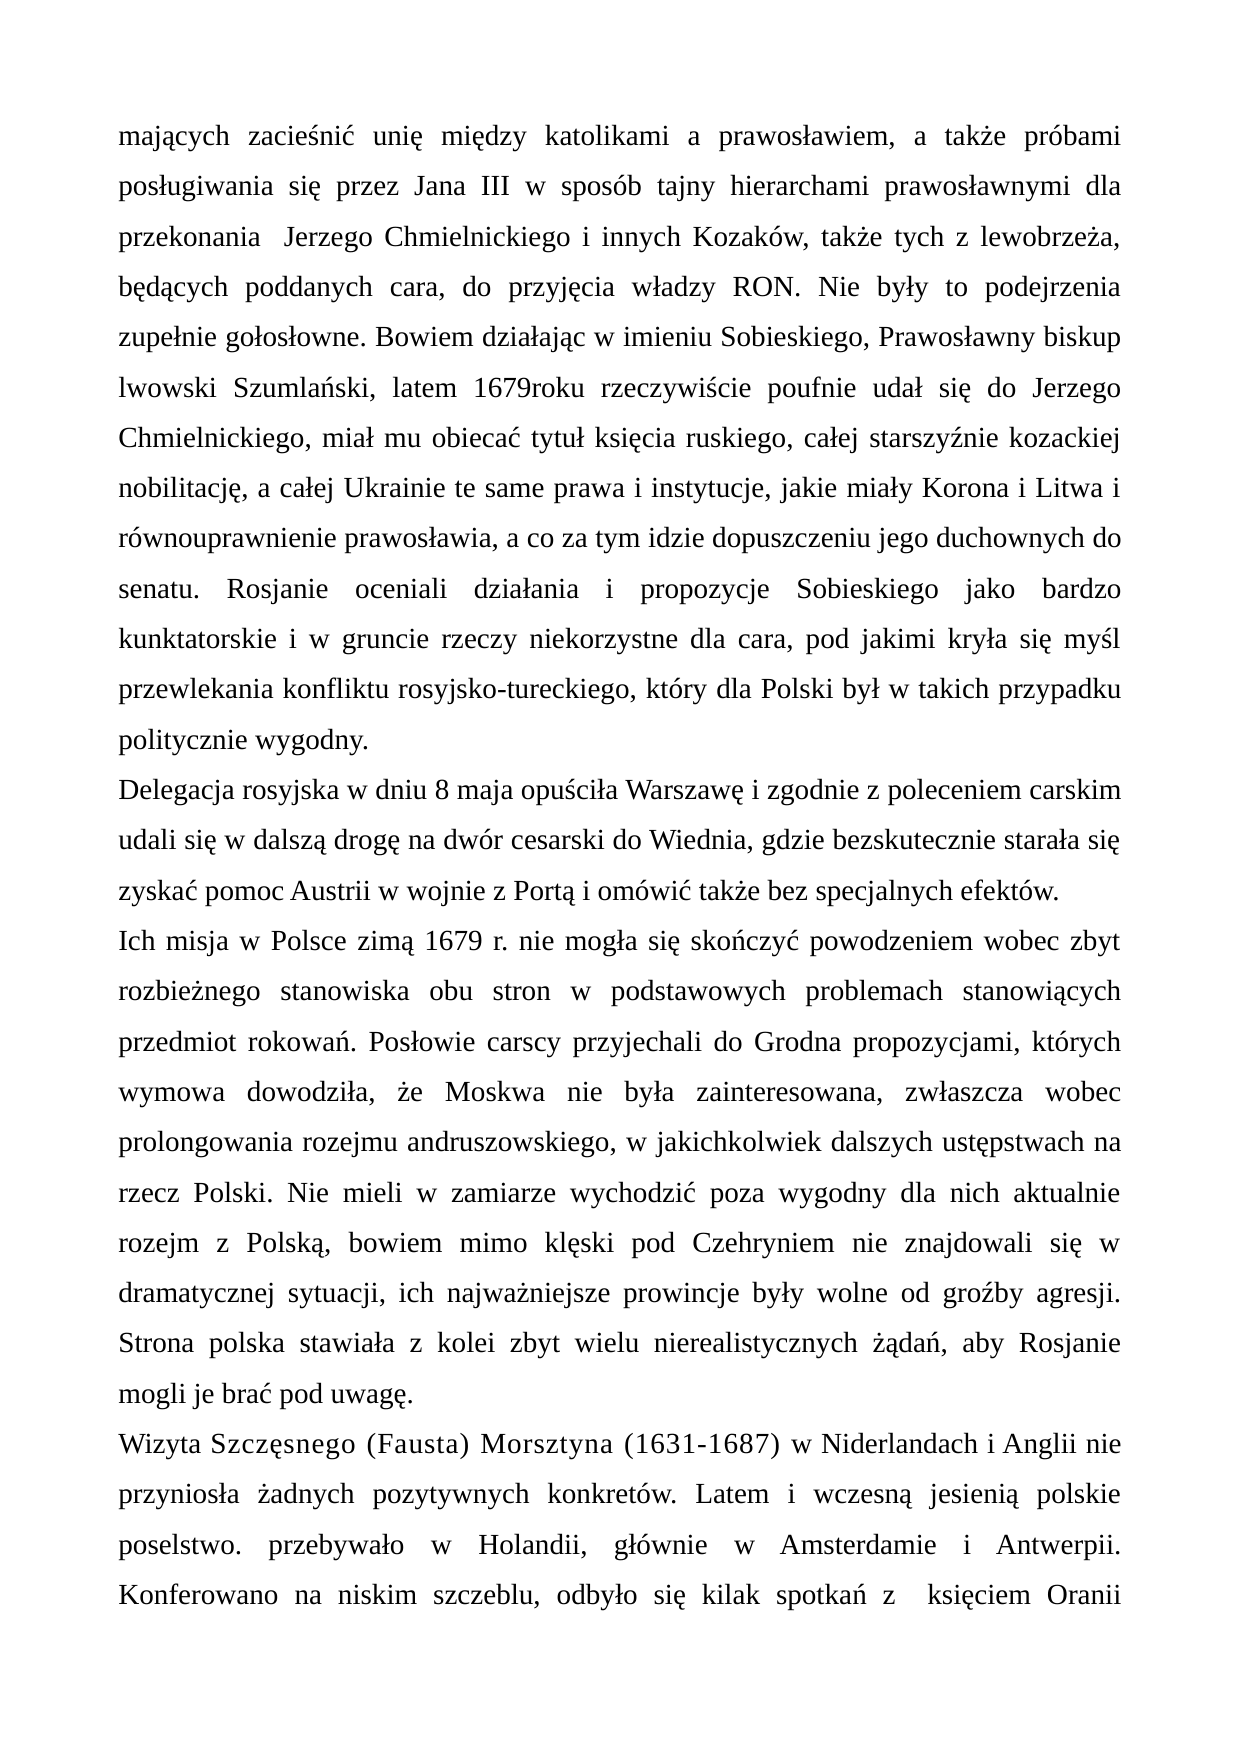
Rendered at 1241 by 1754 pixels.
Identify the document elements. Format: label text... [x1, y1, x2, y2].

text Delegacja rosyjska w dniu 8 maja opuściła Warszawę i zgodnie z poleceniem carskim udali się w dalszą drogę na dwór cesarski do Wiednia, gdzie bezskutecznie starała się zyskać pomoc Austrii w wojnie z Portą i omówić także bez specjalnych efektów. [118, 772, 1122, 906]
text Wizyta Szczęsnego (Fausta) Morsztyna (1631-1687) w Niderlandach i Anglii nie przyniosła żadnych pozytywnych konkretów. Latem i wczesną jesienią polskie poselstwo. przebywało w Holandii, głównie w Amsterdamie i Antwerpii. Konferowano na niskim szczeblu, odbyło się kilak spotkań z księciem Oranii [118, 1426, 1122, 1611]
text mających zacieśnić unię między katolikami a prawosławiem, a także próbami posługiwania się przez Jana III w sposób tajny hierarchami prawosławnymi dla przekonania Jerzego Chmielnickiego i innych Kozaków, także tych z lewobrzeża, będących poddanych cara, do przyjęcia władzy RON. Nie były to podejrzenia zupełnie gołosłowne. Bowiem działając w imieniu Sobieskiego, Prawosławny biskup lwowski Szumlański, latem 1679roku rzeczywiście poufnie udał się do Jerzego Chmielnickiego, miał mu obiecać tytuł księcia ruskiego, całej starszyźnie kozackiej nobilitację, a całej Ukrainie te same prawa i instytucje, jakie miały Korona i Litwa i równouprawnienie prawosławia, a co za tym idzie dopuszczeniu jego duchownych do senatu. Rosjanie oceniali działania i propozycje Sobieskiego jako bardzo kunktatorskie i w gruncie rzeczy niekorzystne dla cara, pod jakimi kryła się myśl przewlekania konfliktu rosyjsko-tureckiego, który dla Polski był w takich przypadku politycznie wygodny. [118, 118, 1122, 755]
text Ich misja w Polsce zimą 1679 r. nie mogła się skończyć powodzeniem wobec zbyt rozbieżnego stanowiska obu stron w podstawowych problemach stanowiących przedmiot rokowań. Posłowie carscy przyjechali do Grodna propozycjami, których wymowa dowodziła, że Moskwa nie była zainteresowana, zwłaszcza wobec prolongowania rozejmu andruszowskiego, w jakichkolwiek dalszych ustępstwach na rzecz Polski. Nie mieli w zamiarze wychodzić poza wygodny dla nich aktualnie rozejm z Polską, bowiem mimo klęski pod Czehryniem nie znajdowali się w dramatycznej sytuacji, ich najważniejsze prowincje były wolne od groźby agresji. Strona polska stawiała z kolei zbyt wielu nierealistycznych żądań, aby Rosjanie mogli je brać pod uwagę. [118, 923, 1122, 1409]
